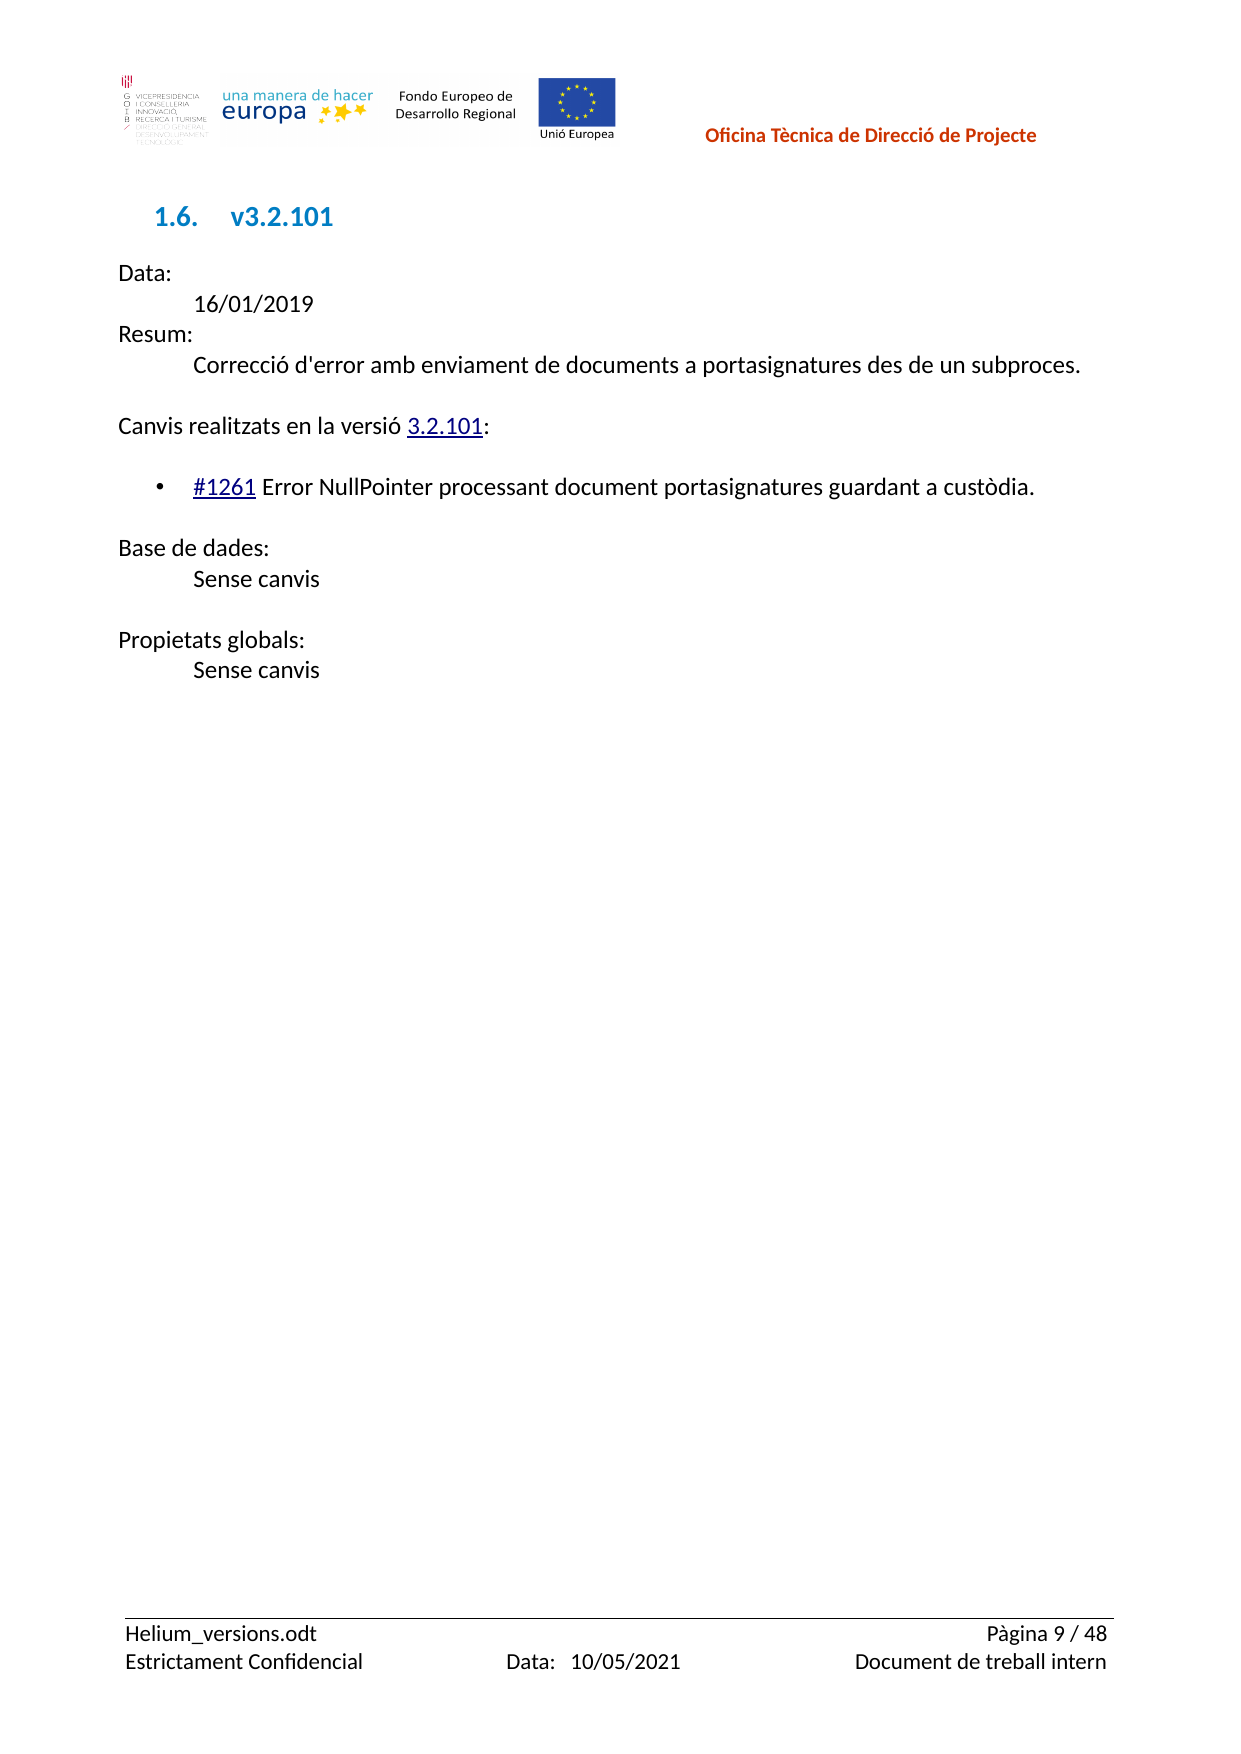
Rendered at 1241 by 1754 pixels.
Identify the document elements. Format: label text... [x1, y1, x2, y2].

list #1261 Error NullPointer processant document portasignatures guardant a custòdia. [156, 471, 1122, 502]
subtitle v3.2.101 [153, 198, 1122, 234]
text Propietats globals: [118, 624, 1122, 654]
picture [118, 73, 213, 147]
text Resum: [118, 319, 1122, 349]
text Canvis realitzats en la versió 3.2.101: [118, 410, 1122, 441]
text Base de dades: [118, 532, 1122, 563]
text Data: [118, 258, 1122, 288]
text Sense canvis [118, 563, 1122, 593]
text Correcció d'error amb enviament de documents a portasignatures des de un subproces. [118, 349, 1122, 380]
text 16/01/2019 [118, 288, 1122, 319]
picture [219, 73, 621, 147]
text Sense canvis [118, 654, 1122, 685]
